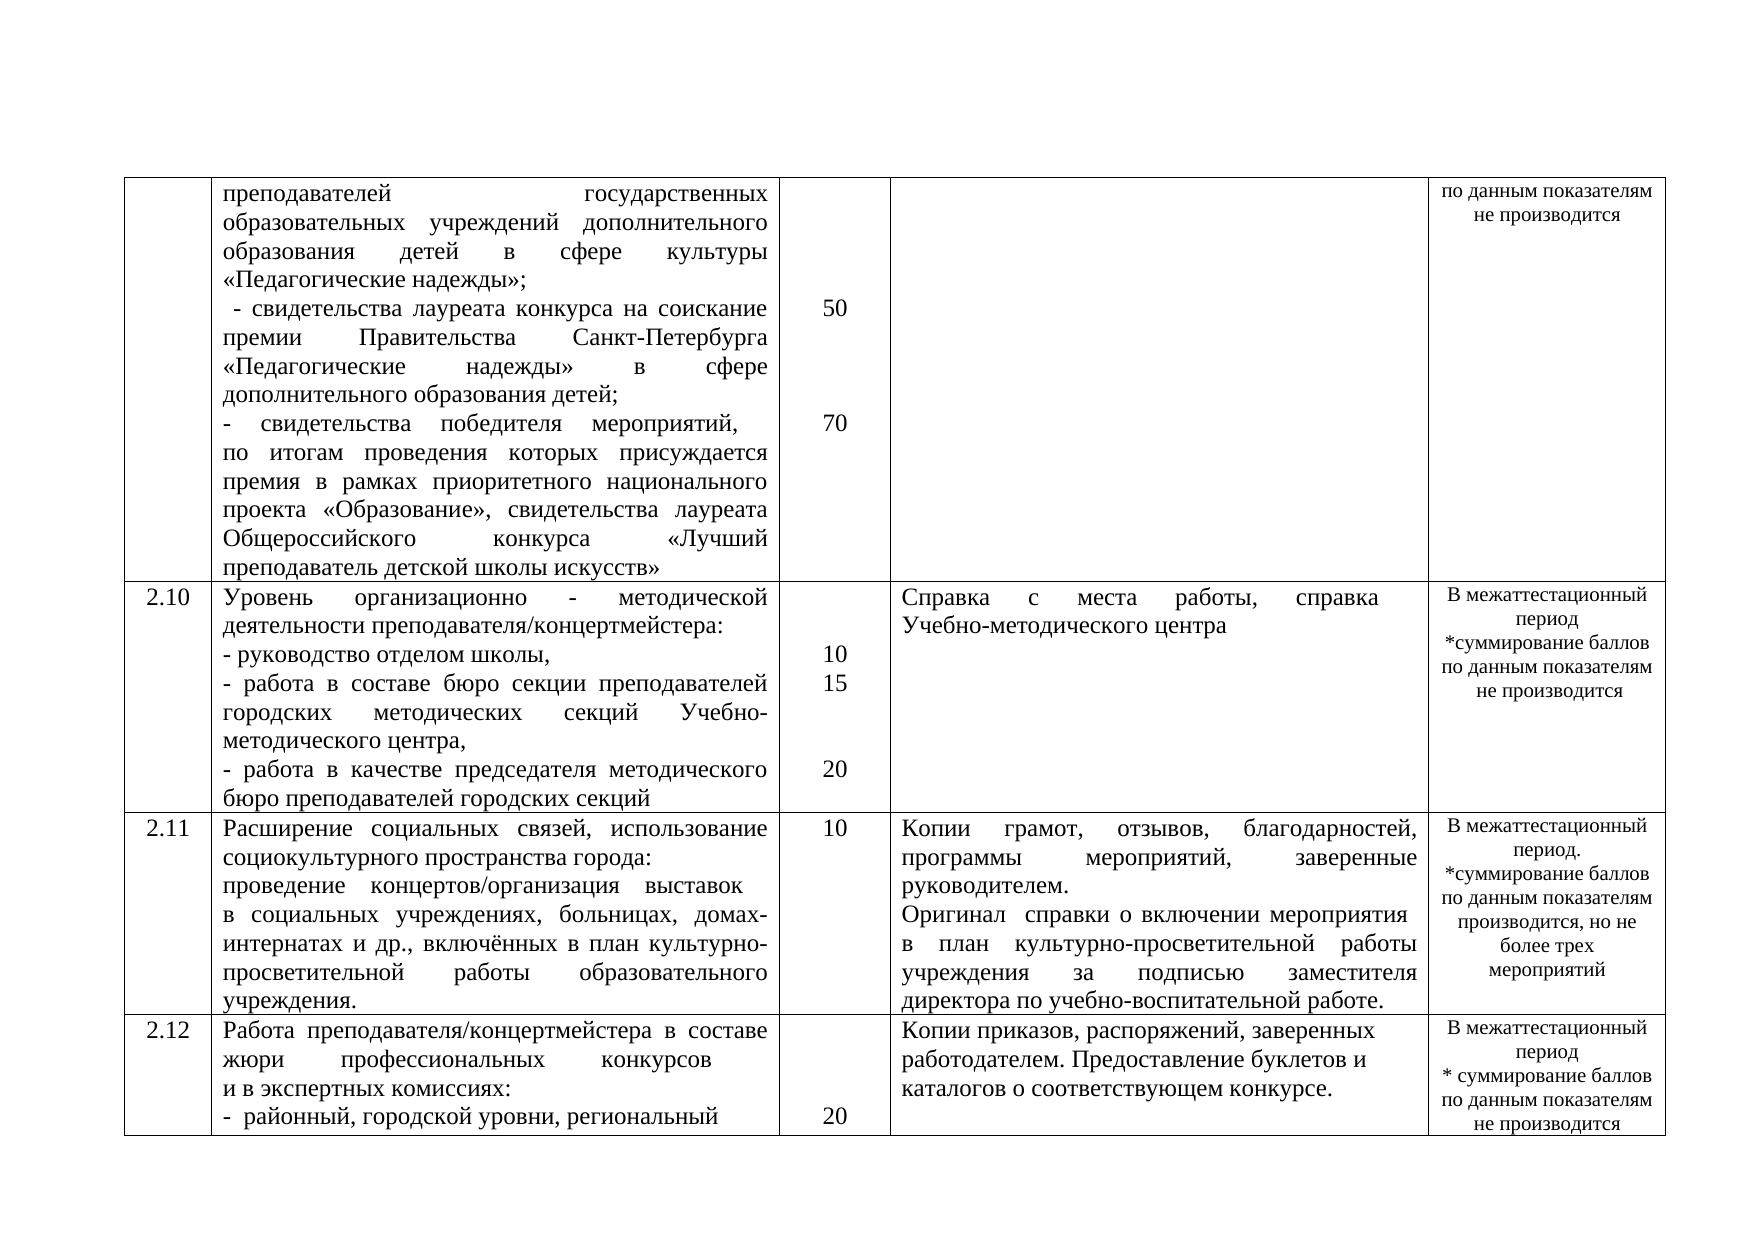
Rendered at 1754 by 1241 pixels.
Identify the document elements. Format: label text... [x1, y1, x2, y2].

table_cell Копии грамот, отзывов, благодарностей, программы мероприятий, заверенные руководителем. Оригинал справки о включении мероприятия в план культурно-просветительной работы учреждения за подписью заместителя директора по учебно-воспитательной работе. [891, 813, 1428, 1014]
table_cell Копии приказов, распоряжений, заверенных работодателем. Предоставление буклетов и каталогов о соответствующем конкурсе. [891, 1015, 1428, 1135]
table_cell Уровень организационно - методической деятельности преподавателя/концертмейстера: - руководство отделом школы, - работа в составе бюро секции преподавателей городских методических секций Учебно-методического центра, - работа в качестве председателя методического бюро преподавателей городских секций [212, 582, 779, 812]
table_cell В межаттестационный период * суммирование баллов по данным показателям не производится [1429, 1015, 1665, 1135]
table_cell 20 [780, 1015, 890, 1135]
table_cell 10 15 20 [780, 582, 890, 812]
table_cell преподавателей государственных образовательных учреждений дополнительного образования детей в сфере культуры «Педагогические надежды»; - свидетельства лауреата конкурса на соискание премии Правительства Санкт-Петербурга «Педагогические надежды» в сфере дополнительного образования детей; - свидетельства победителя мероприятий, по итогам проведения которых присуждается премия в рамках приоритетного национального проекта «Образование», свидетельства лауреата Общероссийского конкурса «Лучший преподаватель детской школы искусств» [212, 178, 779, 581]
table_cell В межаттестационный период. *суммирование баллов по данным показателям производится, но не более трех мероприятий [1429, 813, 1665, 1014]
table_cell [1666, 1014, 1754, 1135]
table_cell [1666, 177, 1754, 581]
table_cell 50 70 [780, 178, 890, 581]
table_cell [891, 178, 1428, 581]
table_cell В межаттестационный период *суммирование баллов по данным показателям не производится [1429, 582, 1665, 812]
table_cell [1666, 812, 1754, 1014]
table_cell [1666, 581, 1754, 812]
table_cell Справка с места работы, справка Учебно-методического центра [891, 582, 1428, 812]
table_cell Расширение социальных связей, использование социокультурного пространства города: проведение концертов/организация выставок в социальных учреждениях, больницах, домах-интернатах и др., включённых в план культурно-просветительной работы образовательного учреждения. [212, 813, 779, 1014]
table_cell 2.11 [125, 813, 211, 1014]
table_cell по данным показателям не производится [1429, 178, 1665, 581]
table_cell [125, 178, 211, 581]
table_cell 2.10 [125, 582, 211, 812]
table_cell Работа преподавателя/концертмейстера в составе жюри профессиональных конкурсов и в экспертных комиссиях: - районный, городской уровни, региональный [212, 1015, 779, 1135]
table_cell 2.12 [125, 1015, 211, 1135]
table_cell 10 [780, 813, 890, 1014]
